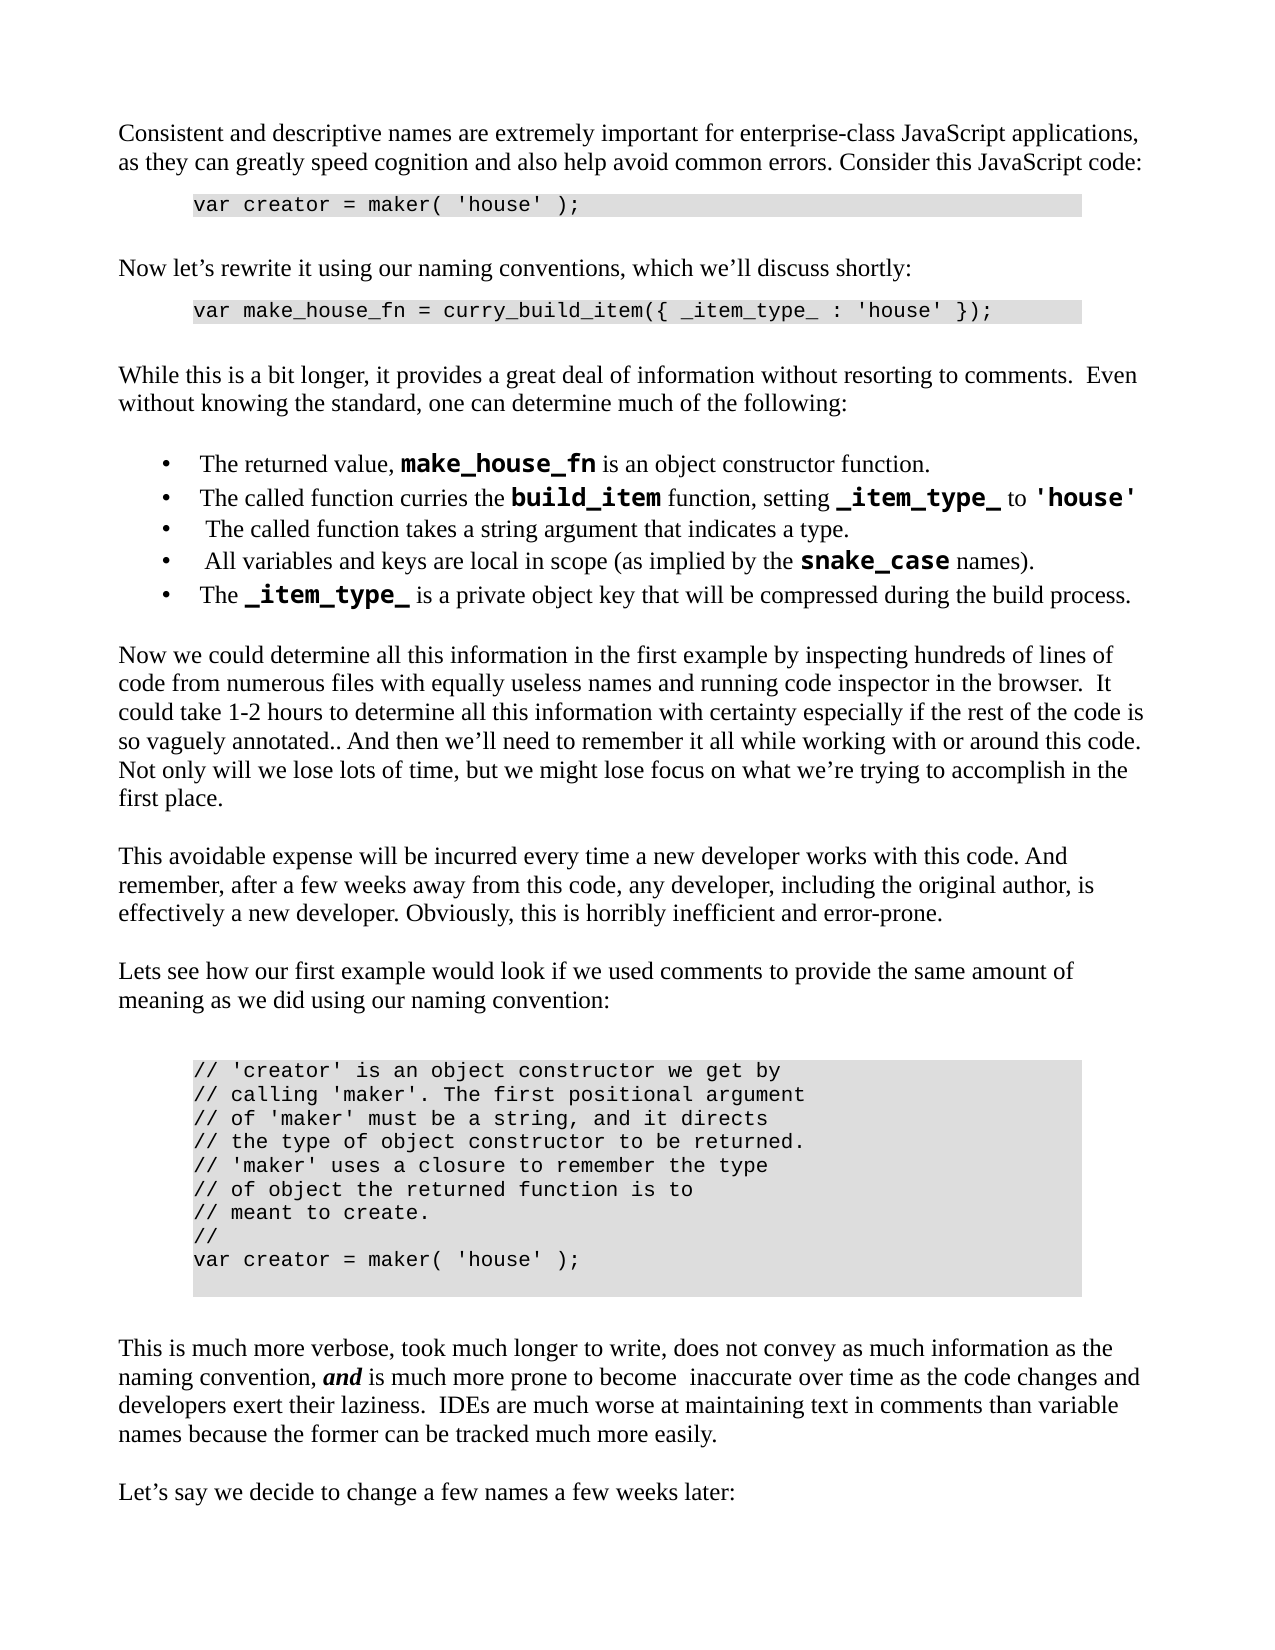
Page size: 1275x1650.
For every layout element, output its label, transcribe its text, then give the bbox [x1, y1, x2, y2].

text // 'creator' is an object constructor we get by [193, 1060, 1082, 1084]
text // [193, 1226, 1082, 1249]
list All variables and keys are local in scope (as implied by the snake_case names). [162, 543, 1157, 577]
text Now let’s rewrite it using our naming conventions, which we’ll discuss shortly: [118, 253, 1157, 282]
text Lets see how our first example would look if we used comments to provide the same amount of meaning as we did using our naming convention: [118, 956, 1157, 1013]
text // meant to create. [193, 1202, 1082, 1226]
text var creator = maker( 'house' ); [193, 1249, 1082, 1273]
list The returned value, make_house_fn is an object constructor function. [162, 446, 1157, 480]
text This is much more verbose, took much longer to write, does not convey as much information as the naming convention, and is much more prone to become inaccurate over time as the code changes and developers exert their laziness. IDEs are much worse at maintaining text in comments than variable names because the former can be tracked much more easily. [118, 1333, 1157, 1448]
text var creator = maker( 'house' ); [193, 194, 1082, 217]
text // the type of object constructor to be returned. [193, 1131, 1082, 1155]
text // calling 'maker'. The first positional argument [193, 1084, 1082, 1108]
text Now we could determine all this information in the first example by inspecting hundreds of lines of code from numerous files with equally useless names and running code inspector in the browser. It could take 1-2 hours to determine all this information with certainty especially if the rest of the code is so vaguely annotated.. And then we’ll need to remember it all while working with or around this code. Not only will we lose lots of time, but we might lose focus on what we’re trying to accomplish in the first place. [118, 640, 1157, 812]
list The called function takes a string argument that indicates a type. [162, 514, 1157, 543]
text // of object the returned function is to [193, 1178, 1082, 1202]
text Let’s say we decide to change a few names a few weeks later: [118, 1477, 1157, 1505]
list The _item_type_ is a private object key that will be compressed during the build process. [162, 577, 1157, 611]
text While this is a bit longer, it provides a great deal of information without resorting to comments. Even without knowing the standard, one can determine much of the following: [118, 360, 1157, 417]
text Consistent and descriptive names are extremely important for enterprise-class JavaScript applications, as they can greatly speed cognition and also help avoid common errors. Consider this JavaScript code: [118, 118, 1157, 176]
text var make_house_fn = curry_build_item({ _item_type_ : 'house' }); [193, 300, 1082, 324]
text // 'maker' uses a closure to remember the type [193, 1155, 1082, 1178]
text // of 'maker' must be a string, and it directs [193, 1108, 1082, 1131]
list The called function curries the build_item function, setting _item_type_ to 'house' [162, 480, 1157, 514]
text This avoidable expense will be incurred every time a new developer works with this code. And remember, after a few weeks away from this code, any developer, including the original author, is effectively a new developer. Obviously, this is horribly inefficient and error-prone. [118, 841, 1157, 927]
